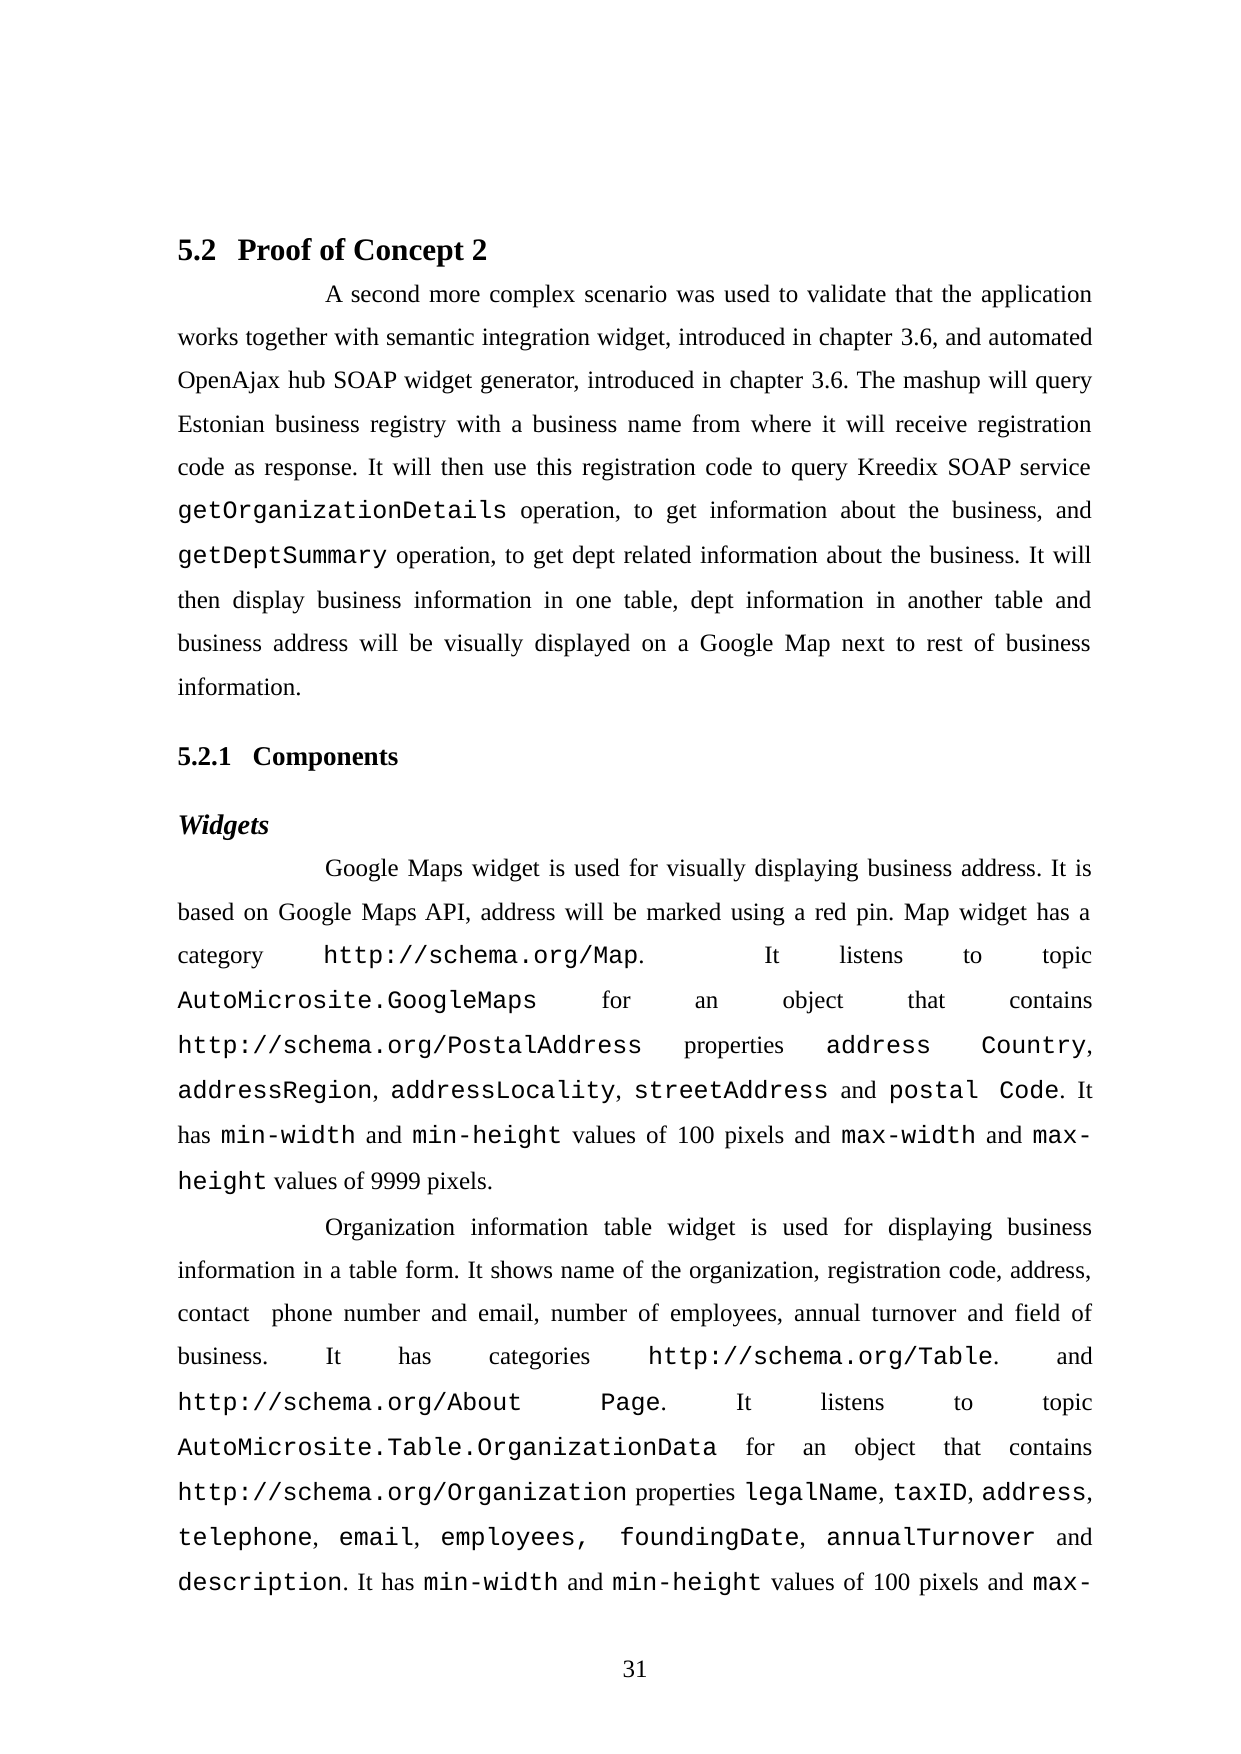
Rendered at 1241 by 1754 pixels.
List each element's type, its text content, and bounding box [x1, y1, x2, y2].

subtitle Proof of Concept 2 [177, 231, 1093, 267]
subtitle Widgets [177, 808, 1093, 841]
text Organization information table widget is used for displaying business information in a table form. It shows name of the organization, registration code, address, contact phone number and email, number of employees, annual turnover and field of business. It has categories http://schema.org/Table. and http://schema.org/About Page. It listens to topic AutoMicrosite.Table.OrganizationData for an object that contains http://schema.org/Organization properties legalName, taxID, address, telephone, email, employees, foundingDate, annualTurnover and description. It has min-width and min-height values of 100 pixels and max- [177, 1212, 1093, 1598]
text A second more complex scenario was used to validate that the application works together with semantic integration widget, introduced in chapter 3.6, and automated OpenAjax hub SOAP widget generator, introduced in chapter 3.6. The mashup will query Estonian business registry with a business name from where it will receive registration code as response. It will then use this registration code to query Kreedix SOAP service getOrganizationDetails operation, to get information about the business, and getDeptSummary operation, to get dept related information about the business. It will then display business information in one table, dept information in another table and business address will be visually displayed on a Google Map next to rest of business information. [177, 279, 1093, 700]
text Google Maps widget is used for visually displaying business address. It is based on Google Maps API, address will be marked using a red pin. Map widget has a category http://schema.org/Map. It listens to topic AutoMicrosite.GoogleMaps for an object that contains http://schema.org/PostalAddress properties address Country, addressRegion, addressLocality, streetAddress and postal Code. It has min-width and min-height values of 100 pixels and max-width and max-height values of 9999 pixels. [177, 853, 1093, 1197]
subtitle Components [177, 740, 1093, 771]
